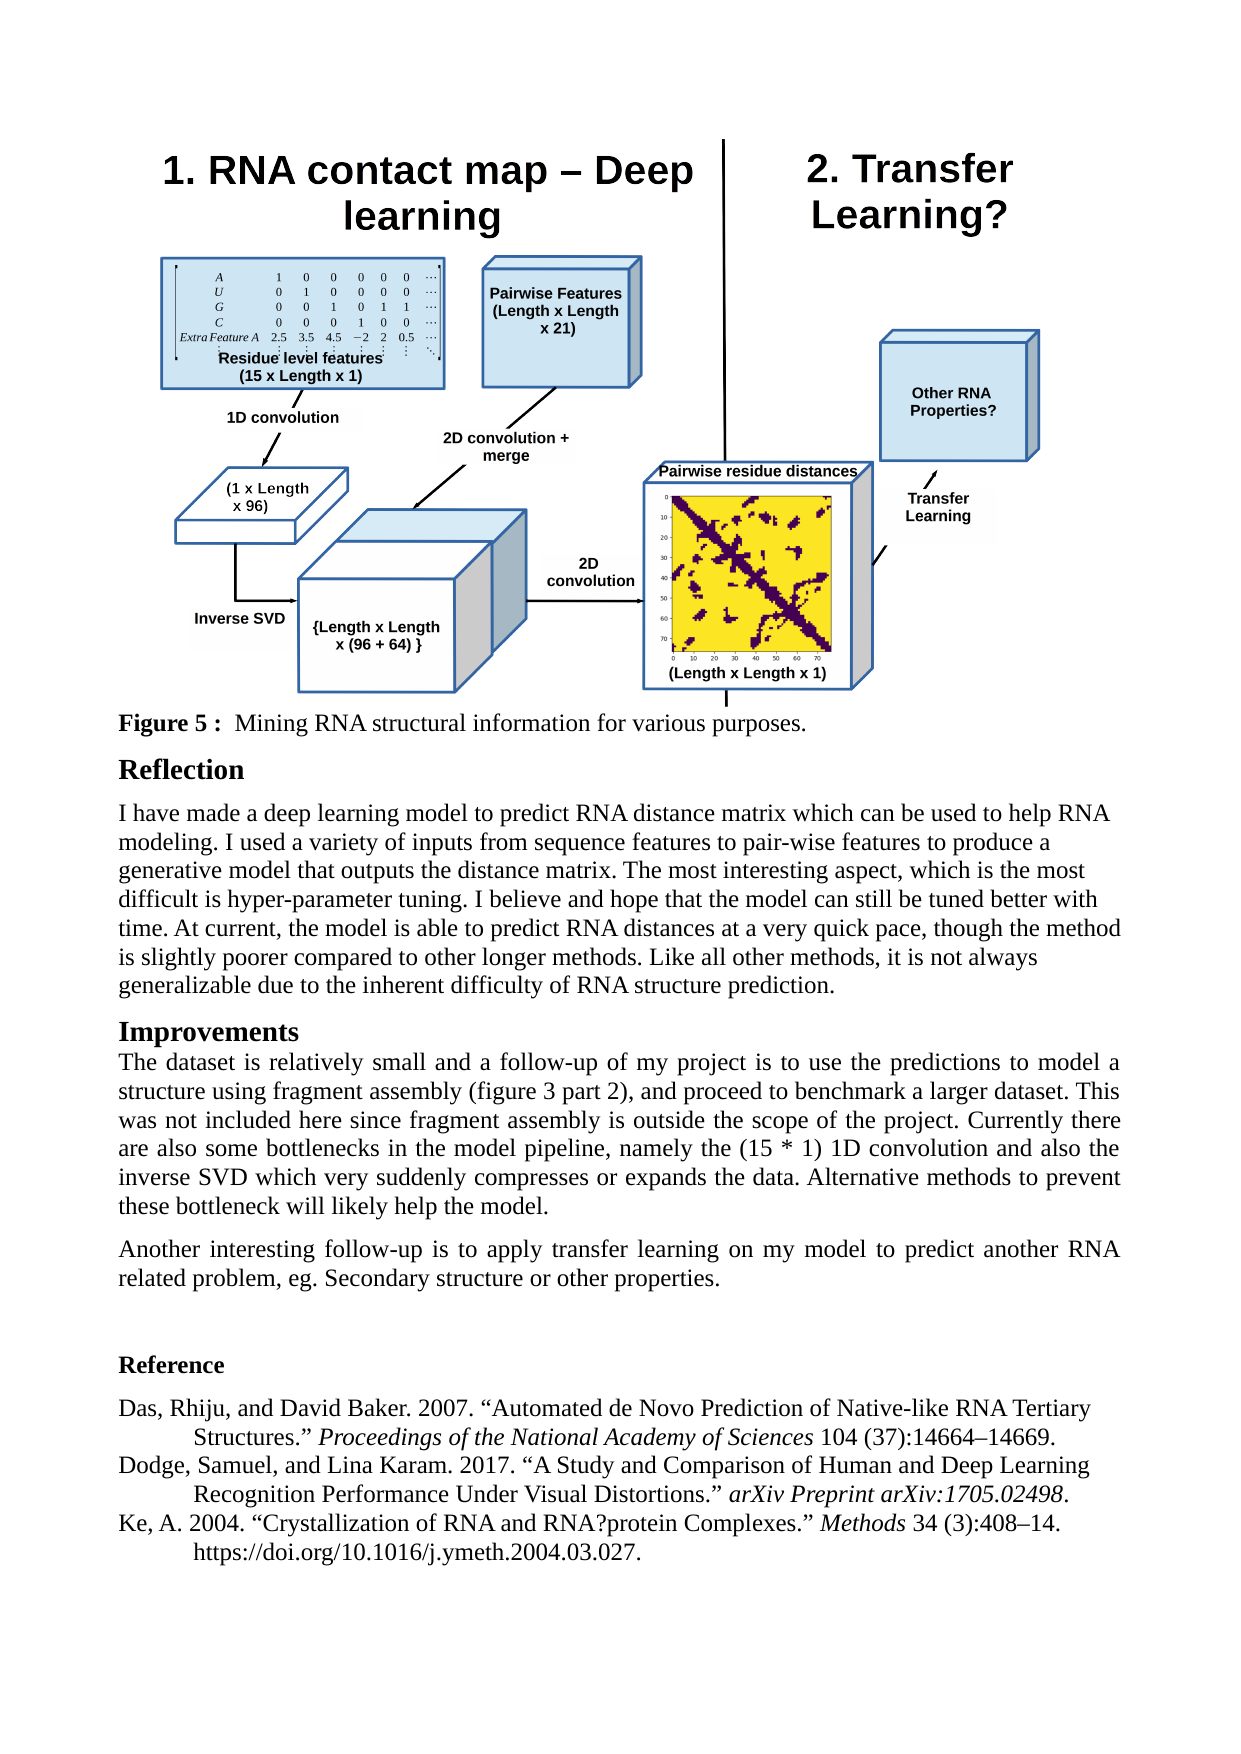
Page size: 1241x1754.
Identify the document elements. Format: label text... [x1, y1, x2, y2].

subtitle Reflection [118, 752, 1122, 785]
picture [118, 118, 1123, 709]
text I have made a deep learning model to predict RNA distance matrix which can be used to help RNA modeling. I used a variety of inputs from sequence features to pair-wise features to produce a generative model that outputs the distance matrix. The most interesting aspect, which is the most difficult is hyper-parameter tuning. I believe and hope that the model can still be tuned better with time. At current, the model is able to predict RNA distances at a very quick pace, though the method is slightly poorer compared to other longer methods. Like all other methods, it is not always generalizable due to the inherent difficulty of RNA structure prediction. [118, 798, 1122, 999]
text Improvements The dataset is relatively small and a follow-up of my project is to use the predictions to model a structure using fragment assembly (figure 3 part 2), and proceed to benchmark a larger dataset. This was not included here since fragment assembly is outside the scope of the project. Currently there are also some bottlenecks in the model pipeline, namely the (15 * 1) 1D convolution and also the inverse SVD which very suddenly compresses or expands the data. Alternative methods to prevent these bottleneck will likely help the model. [118, 1014, 1122, 1220]
text Dodge, Samuel, and Lina Karam. 2017. “A Study and Comparison of Human and Deep Learning Recognition Performance Under Visual Distortions.” arXiv Preprint arXiv:1705.02498. [118, 1451, 1122, 1508]
text Reference [118, 1350, 1122, 1378]
text Another interesting follow-up is to apply transfer learning on my model to predict another RNA related problem, eg. Secondary structure or other properties. [118, 1234, 1122, 1292]
text Figure 5 : Mining RNA structural information for various purposes. [118, 709, 1122, 737]
text Ke, A. 2004. “Crystallization of RNA and RNA?protein Complexes.” Methods 34 (3):408–14. https://doi.org/10.1016/j.ymeth.2004.03.027. [118, 1508, 1122, 1566]
text Das, Rhiju, and David Baker. 2007. “Automated de Novo Prediction of Native-like RNA Tertiary Structures.” Proceedings of the National Academy of Sciences 104 (37):14664–14669. [118, 1393, 1122, 1451]
